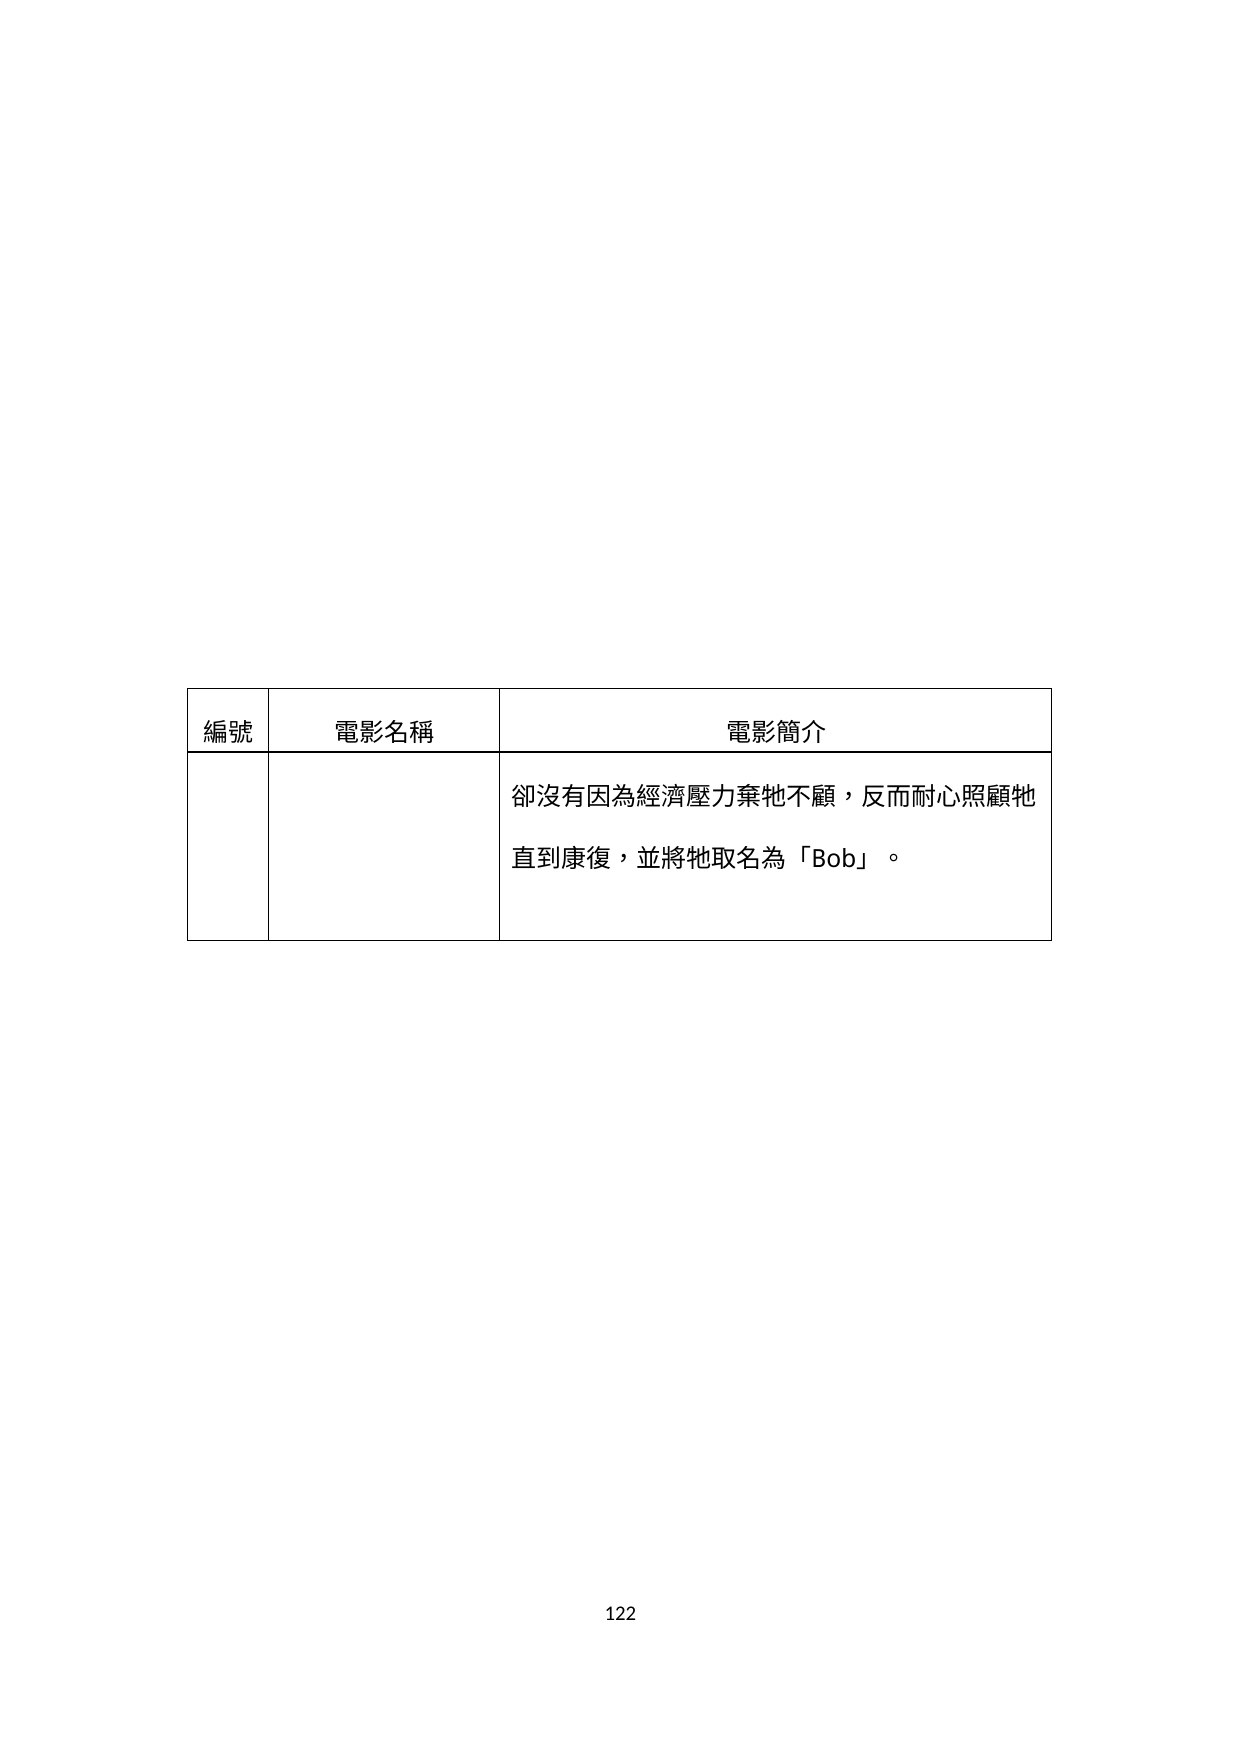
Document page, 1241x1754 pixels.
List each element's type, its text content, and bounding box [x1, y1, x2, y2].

table_header 電影簡介 [500, 689, 1051, 751]
table_cell [188, 753, 268, 940]
table_cell 卻沒有因為經濟壓力棄牠不顧，反而耐心照顧牠直到康復，並將牠取名為「Bob」。 [500, 753, 1051, 940]
table_header 電影名稱 [269, 689, 499, 751]
table_header 編號 [188, 689, 268, 751]
table_cell [269, 753, 499, 940]
